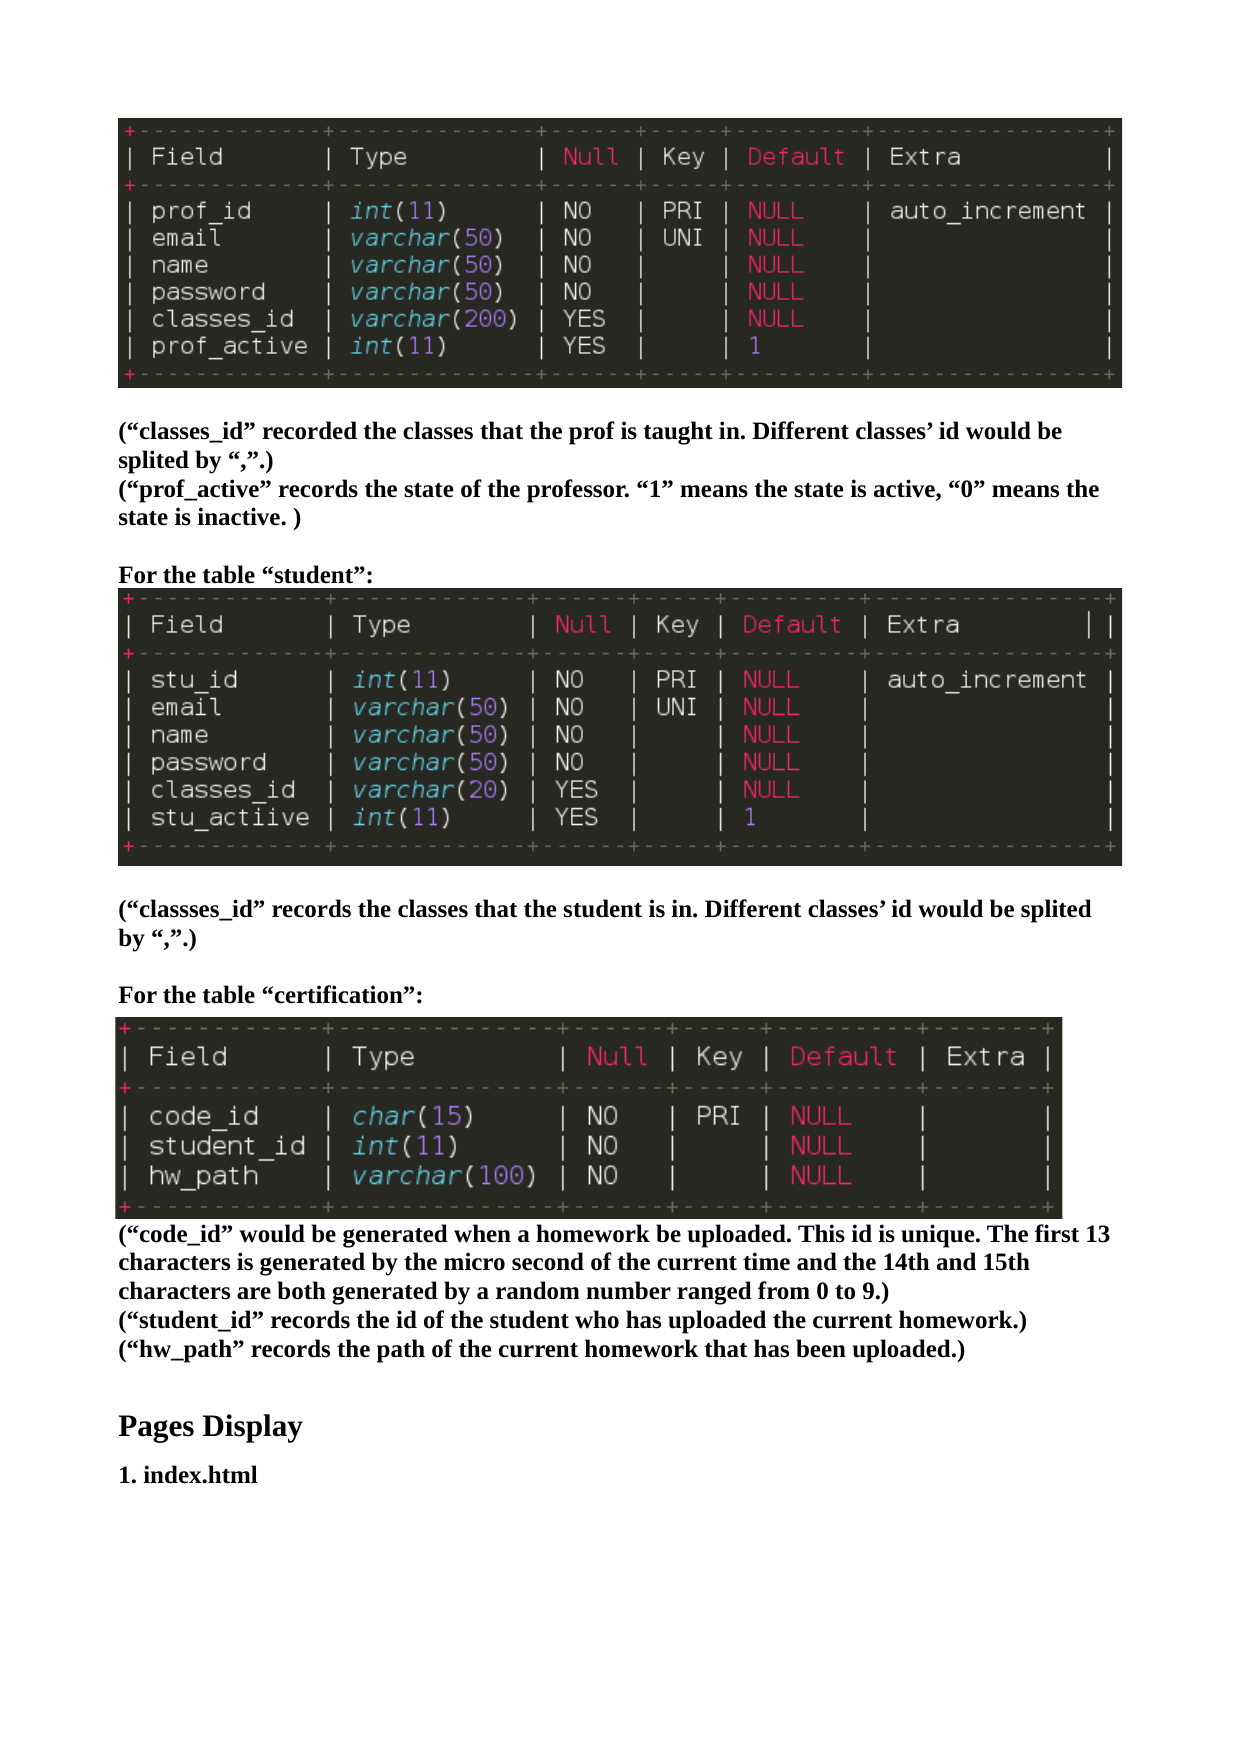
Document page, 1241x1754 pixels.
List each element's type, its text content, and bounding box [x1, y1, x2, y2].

text For the table “certification”: [118, 981, 1122, 1009]
text (“classses_id” records the classes that the student is in. Different classes’ id would be splited by “,”.) [118, 894, 1122, 952]
text (“student_id” records the id of the student who has uploaded the current homework.) [118, 1305, 1122, 1334]
picture [118, 588, 1123, 866]
picture [115, 1017, 1063, 1219]
picture [118, 118, 1123, 388]
text (“hw_path” records the path of the current homework that has been uploaded.) [118, 1334, 1122, 1362]
text (“prof_active” records the state of the professor. “1” means the state is active, “0” means the state is inactive. ) [118, 474, 1122, 531]
text For the table “student”: [118, 560, 1122, 588]
text (“code_id” would be generated when a homework be uploaded. This id is unique. The first 13 characters is generated by the micro second of the current time and the 14th and 15th characters are both generated by a random number ranged from 0 to 9.) [118, 1189, 1122, 1305]
text Pages Display [118, 1407, 1122, 1443]
text (“classes_id” recorded the classes that the prof is taught in. Different classes’ id would be splited by “,”.) [118, 416, 1122, 474]
text 1. index.html [118, 1460, 1122, 1488]
